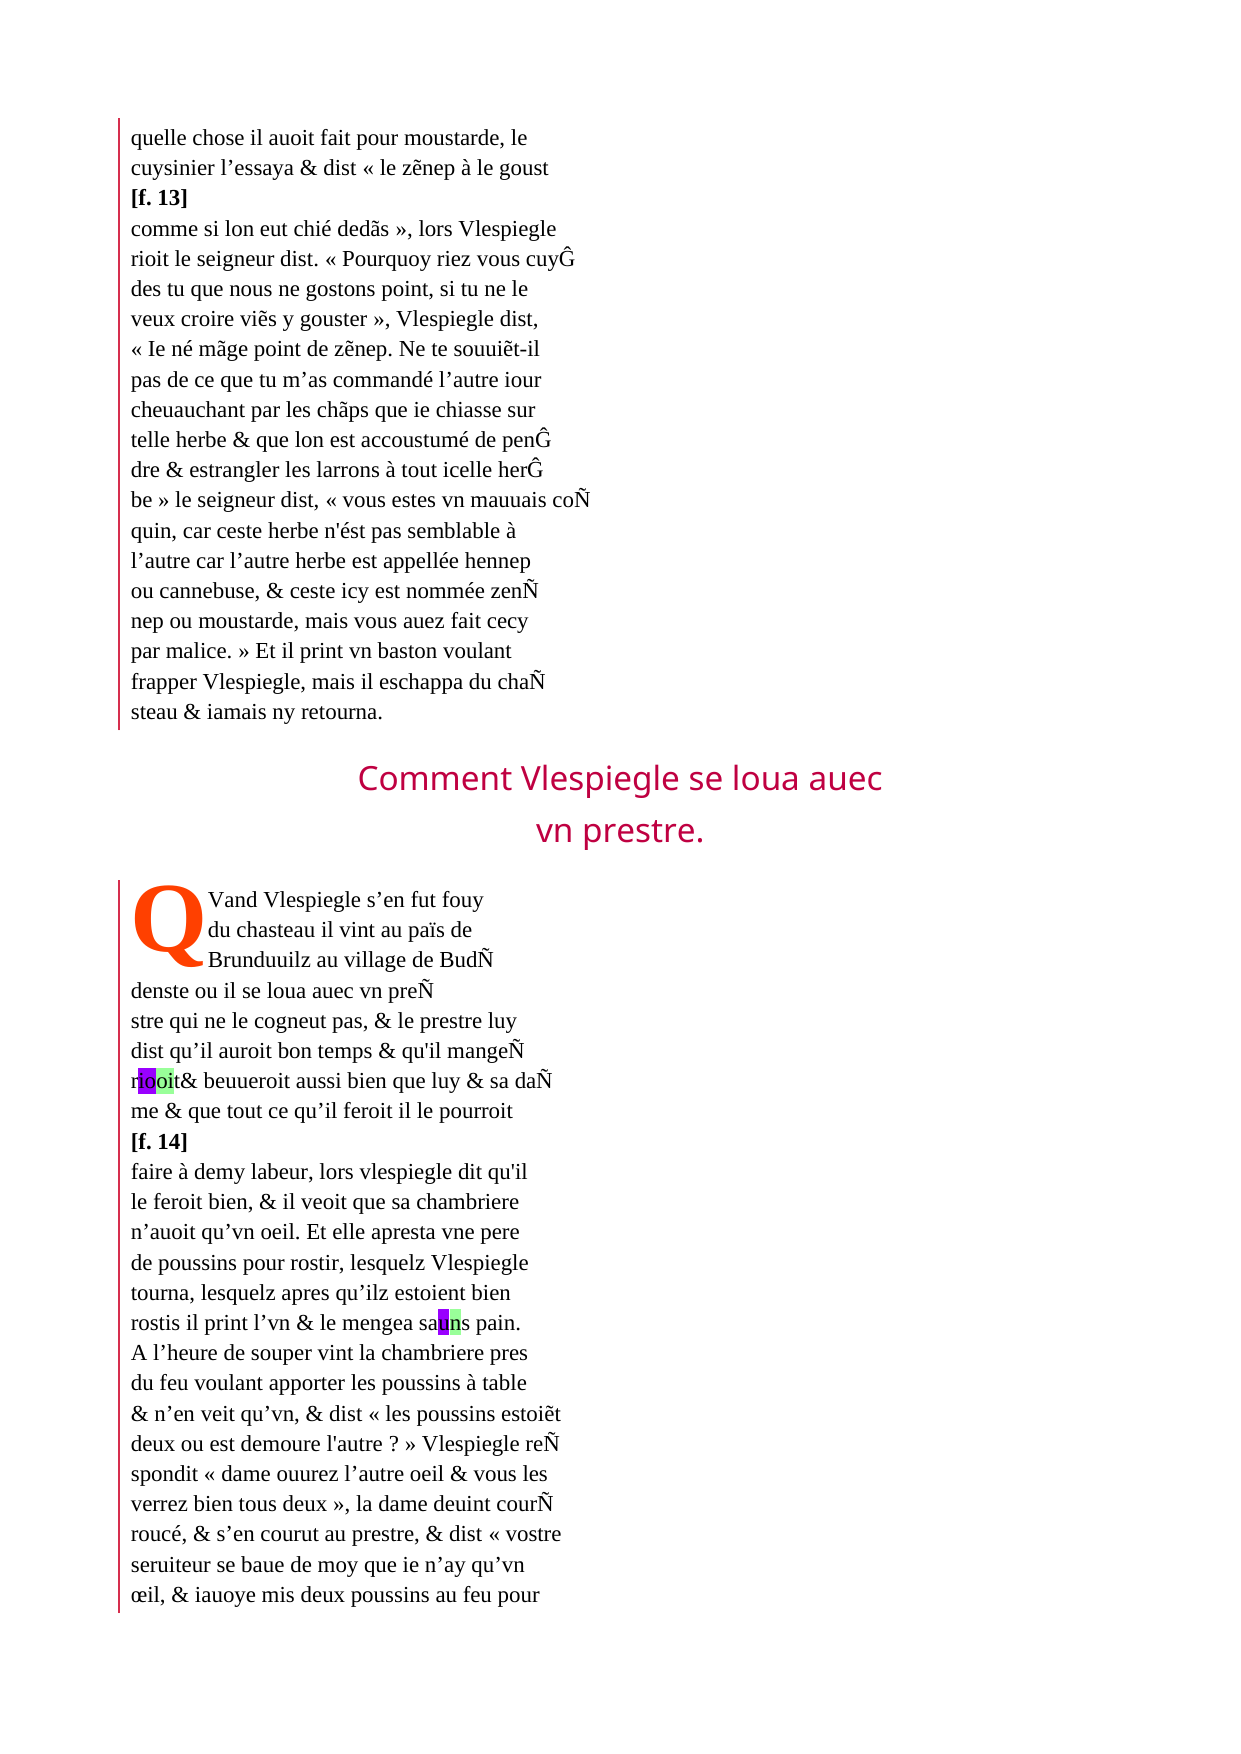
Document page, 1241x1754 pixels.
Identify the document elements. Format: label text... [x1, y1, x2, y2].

text QVand Vlespiegle s’en fut fouy du chasteau il vint au païs de Brunduuilz au village de BudÑ denste ou il se loua auec vn preÑ stre qui ne le cogneut pas, & le prestre luy dist qu’il auroit bon temps & qu'il mangeÑ riooit& beuueroit aussi bien que luy & sa daÑ me & que tout ce qu’il feroit il le pourroit [f. 14] faire à demy labeur, lors vlespiegle dit qu'il le feroit bien, & il veoit que sa chambriere n’auoit qu’vn oeil. Et elle apresta vne pere de poussins pour rostir, lesquelz Vlespiegle tourna, lesquelz apres qu’ilz estoient bien rostis il print l’vn & le mengea sauns pain. A l’heure de souper vint la chambriere pres du feu voulant apporter les poussins à table & n’en veit qu’vn, & dist « les poussins estoiẽt deux ou est demoure l'autre ? » Vlespiegle reÑ spondit « dame ouurez l’autre oeil & vous les verrez bien tous deux », la dame deuint courÑ roucé, & s’en courut au prestre, & dist « vostre seruiteur se baue de moy que ie n’ay qu’vn œil, & iauoye mis deux poussins au feu pour [120, 880, 1122, 1613]
text Comment Vlespiegle se loua auec vn prestre. [118, 755, 1122, 853]
text quelle chose il auoit fait pour moustarde, le cuysinier l’essaya & dist « le zẽnep à le goust [f. 13] comme si lon eut chié dedãs », lors Vlespiegle rioit le seigneur dist. « Pourquoy riez vous cuyĜ des tu que nous ne gostons point, si tu ne le veux croire viẽs y gouster », Vlespiegle dist, « Ie né mãge point de zẽnep. Ne te souuiẽt-il pas de ce que tu m’as commandé l’autre iour cheuauchant par les chãps que ie chiasse sur telle herbe & que lon est accoustumé de penĜ dre & estrangler les larrons à tout icelle herĜ be » le seigneur dist, « vous estes vn mauuais coÑ quin, car ceste herbe n'ést pas semblable à l’autre car l’autre herbe est appellée hennep ou cannebuse, & ceste icy est nommée zenÑ nep ou moustarde, mais vous auez fait cecy par malice. » Et il print vn baston voulant frapper Vlespiegle, mais il eschappa du chaÑ steau & iamais ny retourna. [120, 118, 1122, 730]
